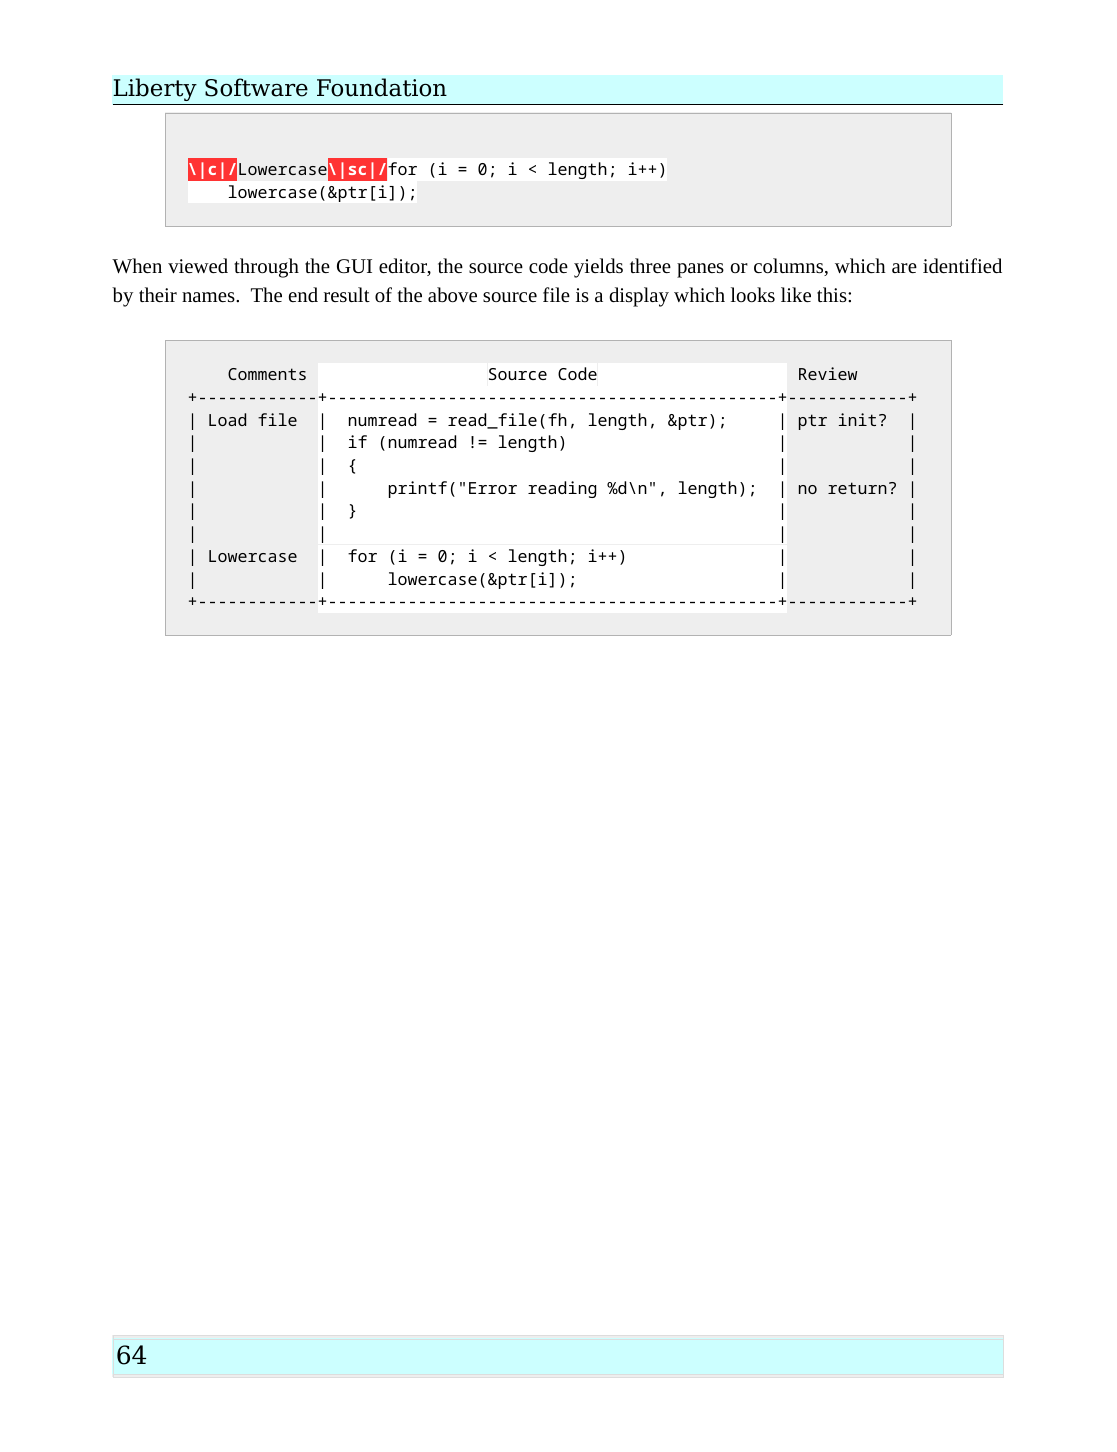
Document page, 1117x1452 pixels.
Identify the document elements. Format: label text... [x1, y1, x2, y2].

text \|c|/Lowercase\|sc|/for (i = 0; i < length; i++) lowercase(&ptr[i]); [166, 114, 951, 226]
text When viewed through the GUI editor, the source code yields three panes or columns, which are identified by their names. The end result of the above source file is a display which looks like this: [112, 254, 1003, 307]
text Comments Source Code Review +------------+---------------------------------------------+------------+ | Load file | numread = read_file(fh, length, &ptr); | ptr init? | | | if (numread != length) | | | | { | | | | printf("Error reading %d\n", length); | no return? | | | } | | | | | | | Lowercase | for (i = 0; i < length; i++) | | | | lowercase(&ptr[i]); | | +------------+---------------------------------------------+------------+ [166, 341, 951, 635]
